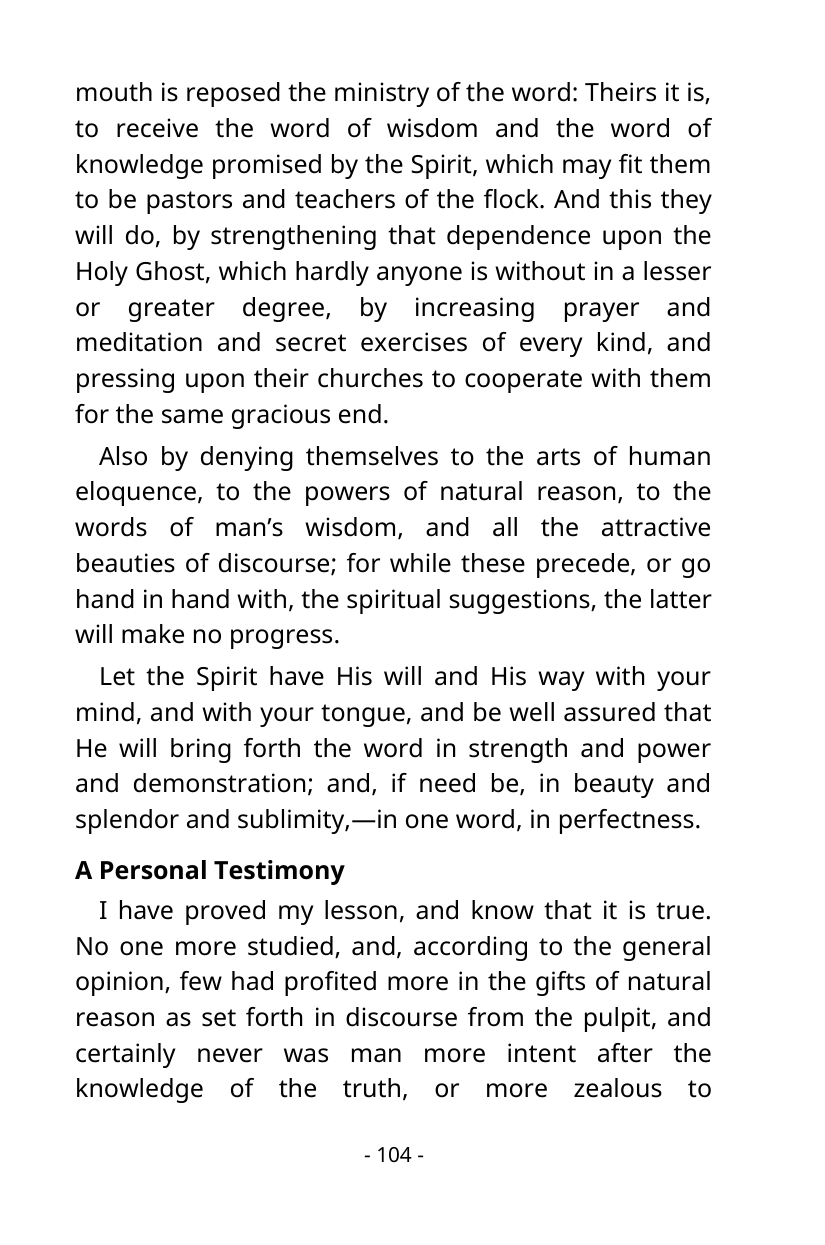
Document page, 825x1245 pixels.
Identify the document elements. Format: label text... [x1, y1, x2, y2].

subtitle A Personal Testimony [75, 852, 712, 886]
text Let the Spirit have His will and His way with your mind, and with your tongue, and be well assured that He will bring forth the word in strength and power and demonstration; and, if need be, in beauty and splendor and sublimity,—in one word, in perfectness. [75, 659, 712, 836]
text Also by denying themselves to the arts of human eloquence, to the powers of natural reason, to the words of man’s wisdom, and all the attractive beauties of discourse; for while these precede, or go hand in hand with, the spiritual suggestions, the latter will make no progress. [75, 438, 712, 651]
text I have proved my lesson, and know that it is true. No one more studied, and, according to the general opinion, few had profited more in the gifts of natural reason as set forth in discourse from the pulpit, and certainly never was man more intent after the knowledge of the truth, or more zealous to [75, 892, 712, 1105]
text mouth is reposed the ministry of the word: Theirs it is, to receive the word of wisdom and the word of knowledge promised by the Spirit, which may fit them to be pastors and teachers of the flock. And this they will do, by strengthening that dependence upon the Holy Ghost, which hardly anyone is without in a lesser or greater degree, by increasing prayer and meditation and secret exercises of every kind, and pressing upon their churches to cooperate with them for the same gracious end. [75, 75, 712, 431]
